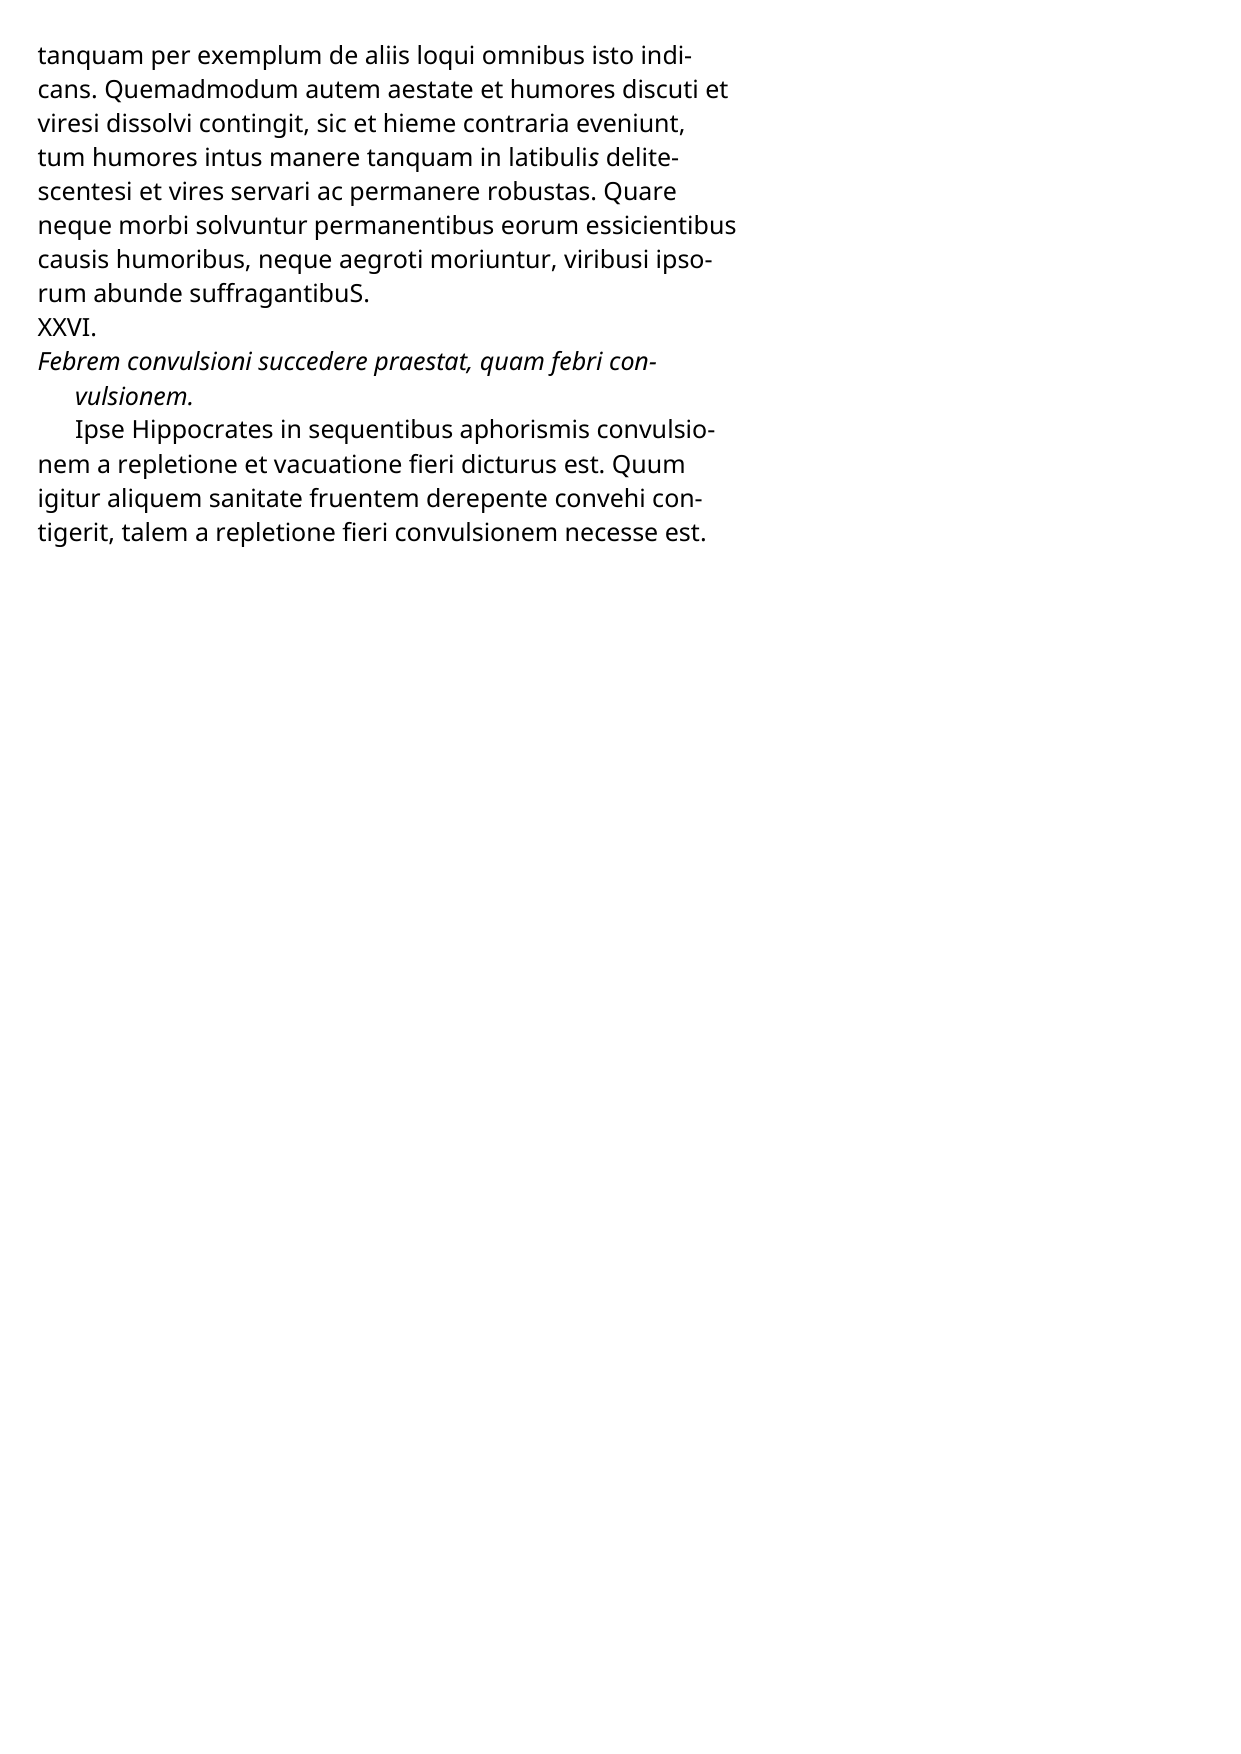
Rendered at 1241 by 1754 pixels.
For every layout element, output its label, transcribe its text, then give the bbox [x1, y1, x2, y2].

text tanquam per exemplum de aliis loqui omnibus isto indi- cans. Quemadmodum autem aestate et humores discuti et viresi dissolvi contingit, sic et hieme contraria eveniunt, tum humores intus manere tanquam in latibulis delite- scentesi et vires servari ac permanere robustas. Quare neque morbi solvuntur permanentibus eorum essicientibus causis humoribus, neque aegroti moriuntur, viribusi ipso- rum abunde suffragantibuS. [37, 37, 1203, 310]
text XXVI. [37, 310, 1203, 344]
text Febrem convulsioni succedere praestat, quam febri con- vulsionem. [37, 344, 1203, 412]
text Ipse Hippocrates in sequentibus aphorismis convulsio- nem a repletione et vacuatione fieri dicturus est. Quum igitur aliquem sanitate fruentem derepente convehi con- tigerit, talem a repletione fieri convulsionem necesse est. [37, 412, 1203, 548]
